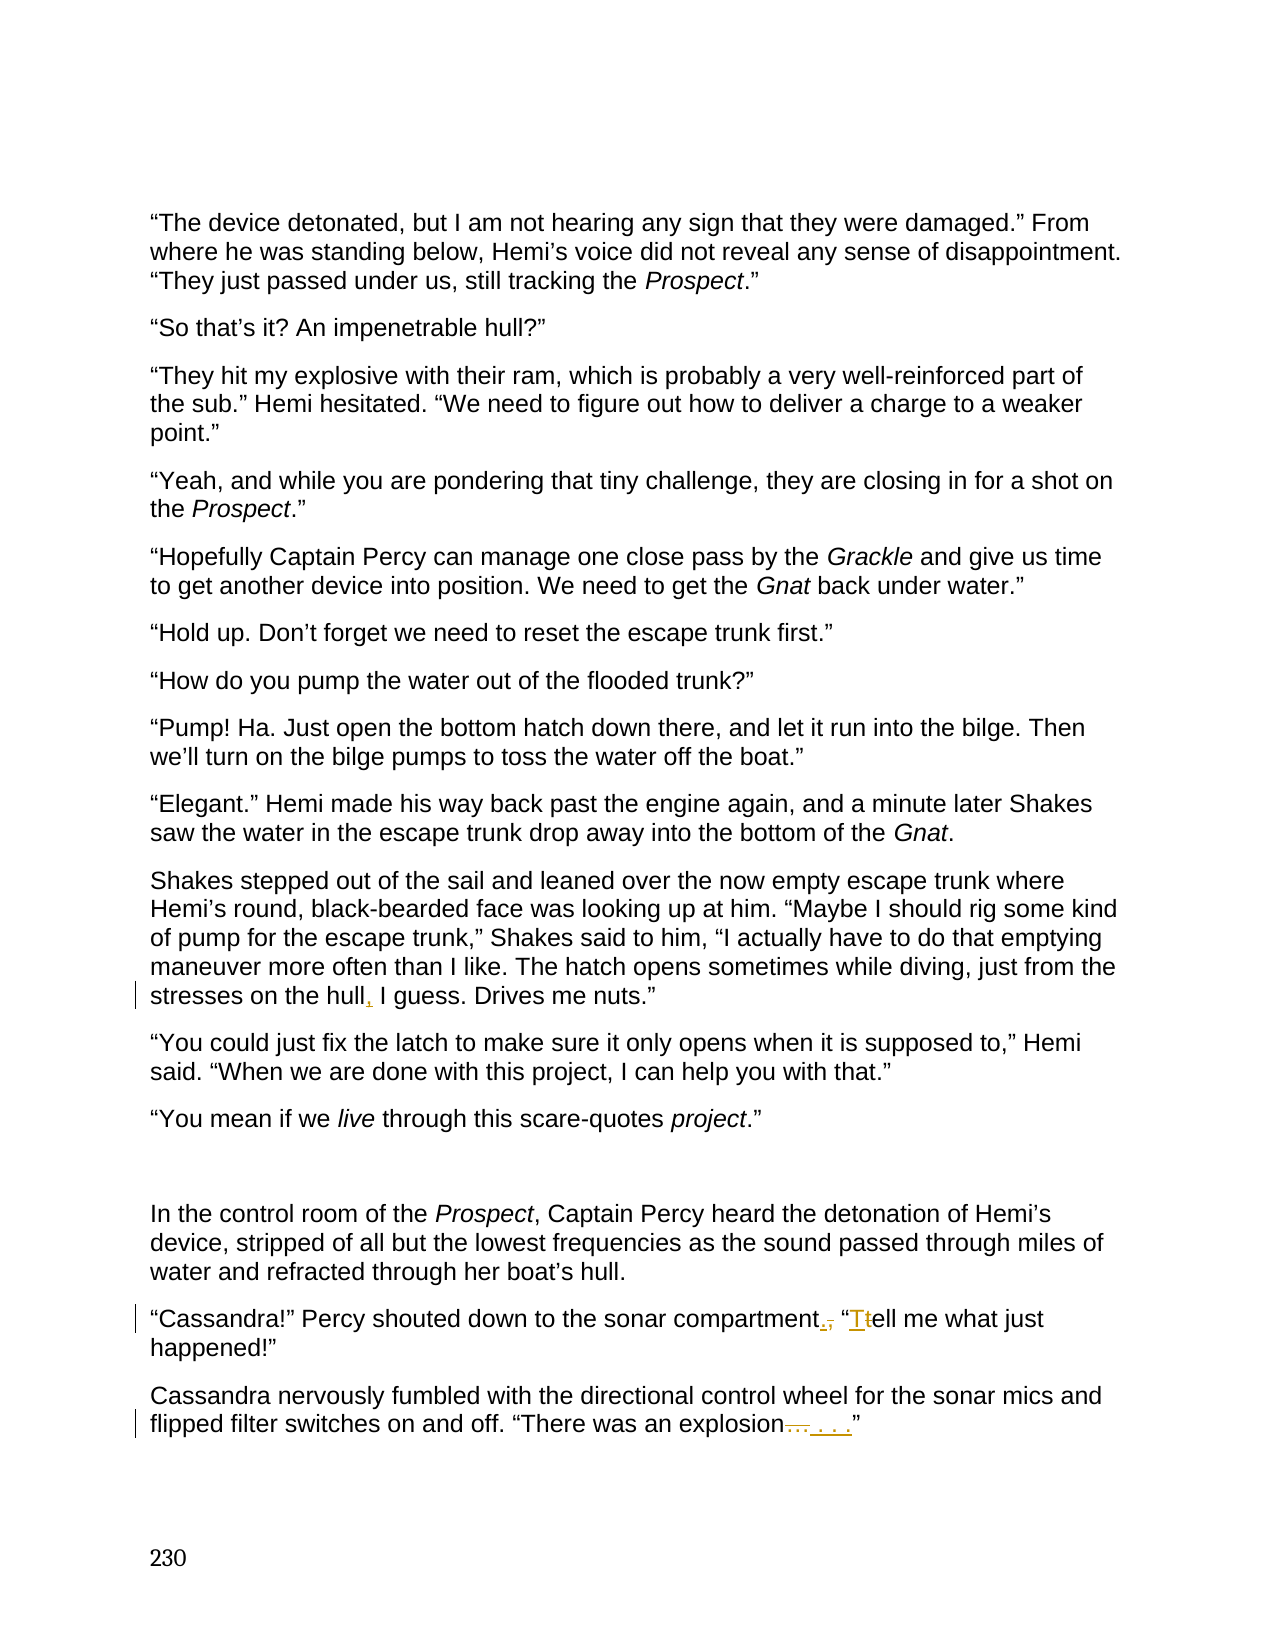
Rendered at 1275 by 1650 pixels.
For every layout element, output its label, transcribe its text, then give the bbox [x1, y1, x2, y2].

text “They hit my explosive with their ram, which is probably a very well-reinforced part of the sub.” Hemi hesitated. “We need to figure out how to deliver a charge to a weaker point.” [150, 361, 1125, 447]
text “Hold up. Don’t forget we need to reset the escape trunk first.” [150, 618, 1125, 647]
text “So that’s it? An impenetrable hull?” [150, 313, 1125, 342]
text “Cassandra!” Percy shouted down to the sonar compartment. “Tell me what just happened!” [150, 1304, 1125, 1362]
text “Pump! Ha. Just open the bottom hatch down there, and let it run into the bilge. Then we’ll turn on the bilge pumps to toss the water off the boat.” [150, 713, 1125, 771]
text Cassandra nervously fumbled with the directional control wheel for the sonar mics and flipped filter switches on and off. “There was an explosion . . .” [150, 1381, 1125, 1438]
text “Yeah, and while you are pondering that tiny challenge, they are closing in for a shot on the Prospect.” [150, 466, 1125, 523]
text “You mean if we live through this scare-quotes project.” [150, 1104, 1125, 1133]
text “Elegant.” Hemi made his way back past the engine again, and a minute later Shakes saw the water in the escape trunk drop away into the bottom of the Gnat. [150, 789, 1125, 847]
text Shakes stepped out of the sail and leaned over the now empty escape trunk where Hemi’s round, black-bearded face was looking up at him. “Maybe I should rig some kind of pump for the escape trunk,” Shakes said to him, “I actually have to do that emptying maneuver more often than I like. The hatch opens sometimes while diving, just from the stresses on the hull, I guess. Drives me nuts.” [150, 866, 1125, 1009]
text “The device detonated, but I am not hearing any sign that they were damaged.” From where he was standing below, Hemi’s voice did not reveal any sense of disappointment. “They just passed under us, still tracking the Prospect.” [150, 208, 1125, 294]
text “Hopefully Captain Percy can manage one close pass by the Grackle and give us time to get another device into position. We need to get the Gnat back under water.” [150, 542, 1125, 599]
text “How do you pump the water out of the flooded trunk?” [150, 666, 1125, 694]
text In the control room of the Prospect, Captain Percy heard the detonation of Hemi’s device, stripped of all but the lowest frequencies as the sound passed through miles of water and refracted through her boat’s hull. [150, 1199, 1125, 1286]
text “You could just fix the latch to make sure it only opens when it is supposed to,” Hemi said. “When we are done with this project, I can help you with that.” [150, 1028, 1125, 1086]
